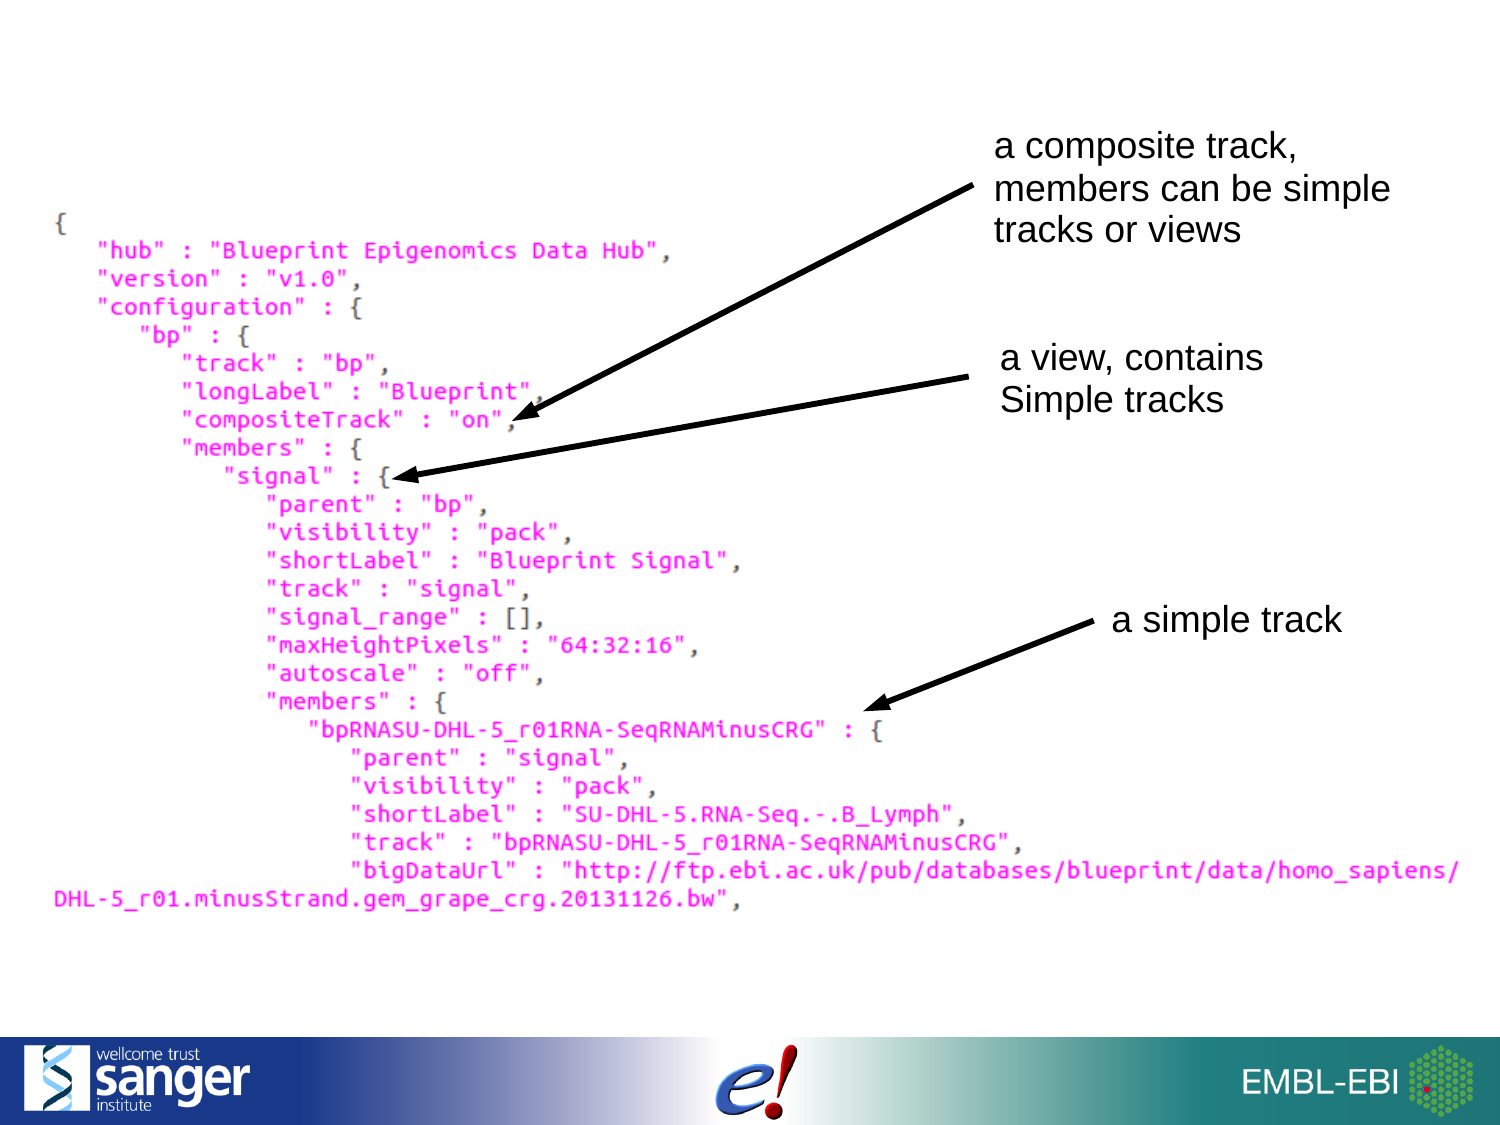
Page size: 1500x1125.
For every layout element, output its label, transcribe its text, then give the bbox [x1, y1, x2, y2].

text_box a simple track [1096, 590, 1358, 648]
picture [0, 1037, 1500, 1125]
text_box a composite track, members can be simple tracks or views [979, 117, 1407, 259]
text_box a view, contains Simple tracks [985, 328, 1280, 428]
picture [51, 207, 1461, 924]
